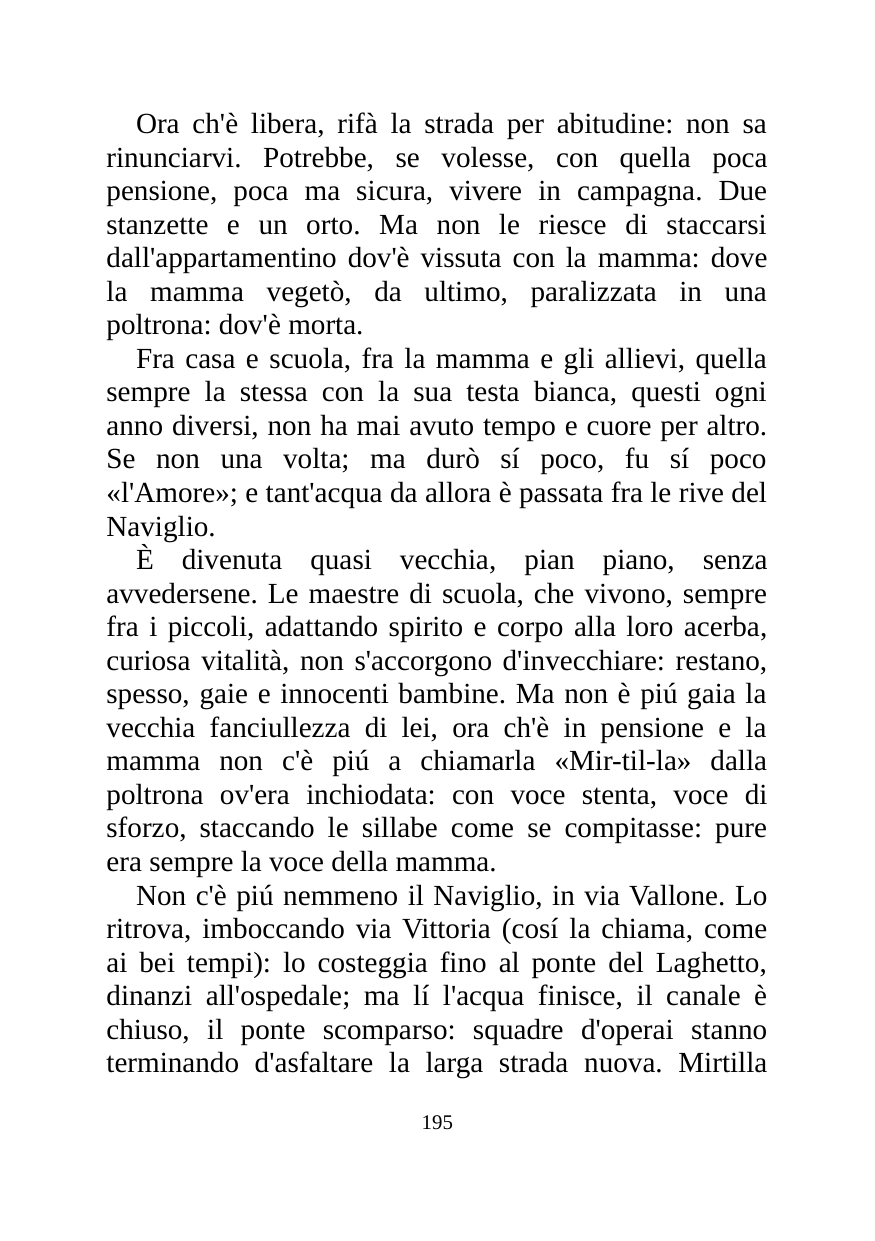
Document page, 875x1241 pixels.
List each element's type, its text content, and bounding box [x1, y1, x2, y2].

text Non c'è piú nemmeno il Naviglio, in via Vallone. Lo ritrova, imboccando via Vittoria (cosí la chiama, come ai bei tempi): lo costeggia fino al ponte del Laghetto, dinanzi all'ospedale; ma lí l'acqua finisce, il canale è chiuso, il ponte scomparso: squadre d'operai stanno terminando d'asfaltare la larga strada nuova. Mirtilla [106, 878, 768, 1079]
text Fra casa e scuola, fra la mamma e gli allievi, quella sempre la stessa con la sua testa bianca, questi ogni anno diversi, non ha mai avuto tempo e cuore per altro. Se non una volta; ma durò sí poco, fu sí poco «l'Amore»; e tant'acqua da allora è passata fra le rive del Naviglio. [106, 341, 768, 542]
text È divenuta quasi vecchia, pian piano, senza avvedersene. Le maestre di scuola, che vivono, sempre fra i piccoli, adattando spirito e corpo alla loro acerba, curiosa vitalità, non s'accorgono d'invecchiare: restano, spesso, gaie e innocenti bambine. Ma non è piú gaia la vecchia fanciullezza di lei, ora ch'è in pensione e la mamma non c'è piú a chiamarla «Mir-til-la» dalla poltrona ov'era inchiodata: con voce stenta, voce di sforzo, staccando le sillabe come se compitasse: pure era sempre la voce della mamma. [106, 542, 768, 878]
text Ora ch'è libera, rifà la strada per abitudine: non sa rinunciarvi. Potrebbe, se volesse, con quella poca pensione, poca ma sicura, vivere in campagna. Due stanzette e un orto. Ma non le riesce di staccarsi dall'appartamentino dov'è vissuta con la mamma: dove la mamma vegetò, da ultimo, paralizzata in una poltrona: dov'è morta. [106, 106, 768, 341]
